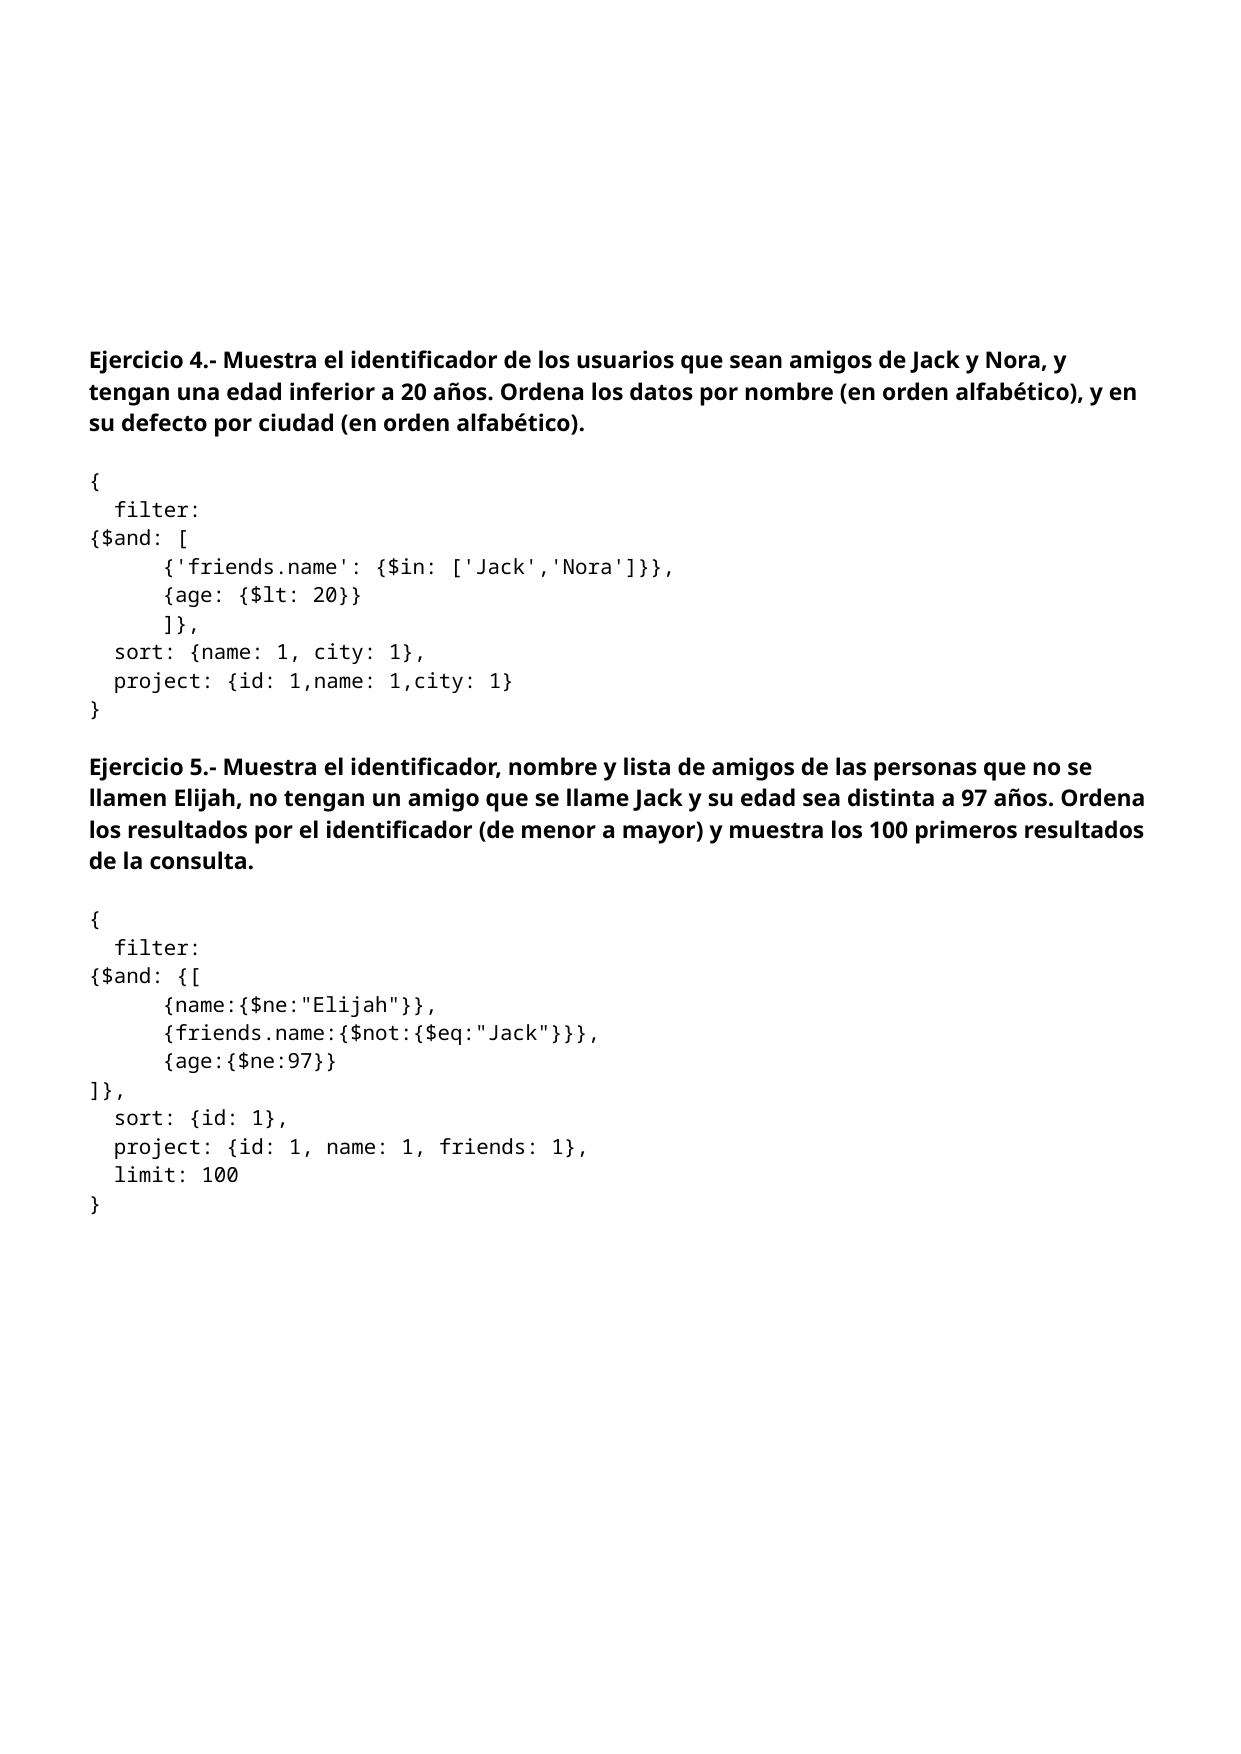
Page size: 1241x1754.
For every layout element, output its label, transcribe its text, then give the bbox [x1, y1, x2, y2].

text {$and: {[ {name:{$ne:"Elijah"}}, {friends.name:{$not:{$eq:"Jack"}}}, {age:{$ne:97}} ]}, [88, 961, 1152, 1103]
text {$and: [ [88, 523, 1152, 552]
text sort: {id: 1}, [88, 1103, 1152, 1132]
text ]}, [88, 609, 1152, 637]
text filter: [88, 933, 1152, 961]
text project: {id: 1,name: 1,city: 1} [88, 666, 1152, 694]
text Ejercicio 5.- Muestra el identificador, nombre y lista de amigos de las personas que no se llamen Elijah, no tengan un amigo que se llame Jack y su edad sea distinta a 97 años. Ordena los resultados por el identificador (de menor a mayor) y muestra los 100 primeros resultados de la consulta. [88, 751, 1152, 876]
text {age: {$lt: 20}} [88, 580, 1152, 609]
text sort: {name: 1, city: 1}, [88, 637, 1152, 666]
text filter: [88, 495, 1152, 523]
text } [88, 1189, 1152, 1217]
text limit: 100 [88, 1160, 1152, 1189]
text Ejercicio 4.- Muestra el identificador de los usuarios que sean amigos de Jack y Nora, y tengan una edad inferior a 20 años. Ordena los datos por nombre (en orden alfabético), y en su defecto por ciudad (en orden alfabético). [88, 344, 1152, 438]
text {'friends.name': {$in: ['Jack','Nora']}}, [88, 552, 1152, 580]
text { [88, 904, 1152, 933]
text } [88, 694, 1152, 723]
text project: {id: 1, name: 1, friends: 1}, [88, 1132, 1152, 1160]
text { [88, 467, 1152, 495]
